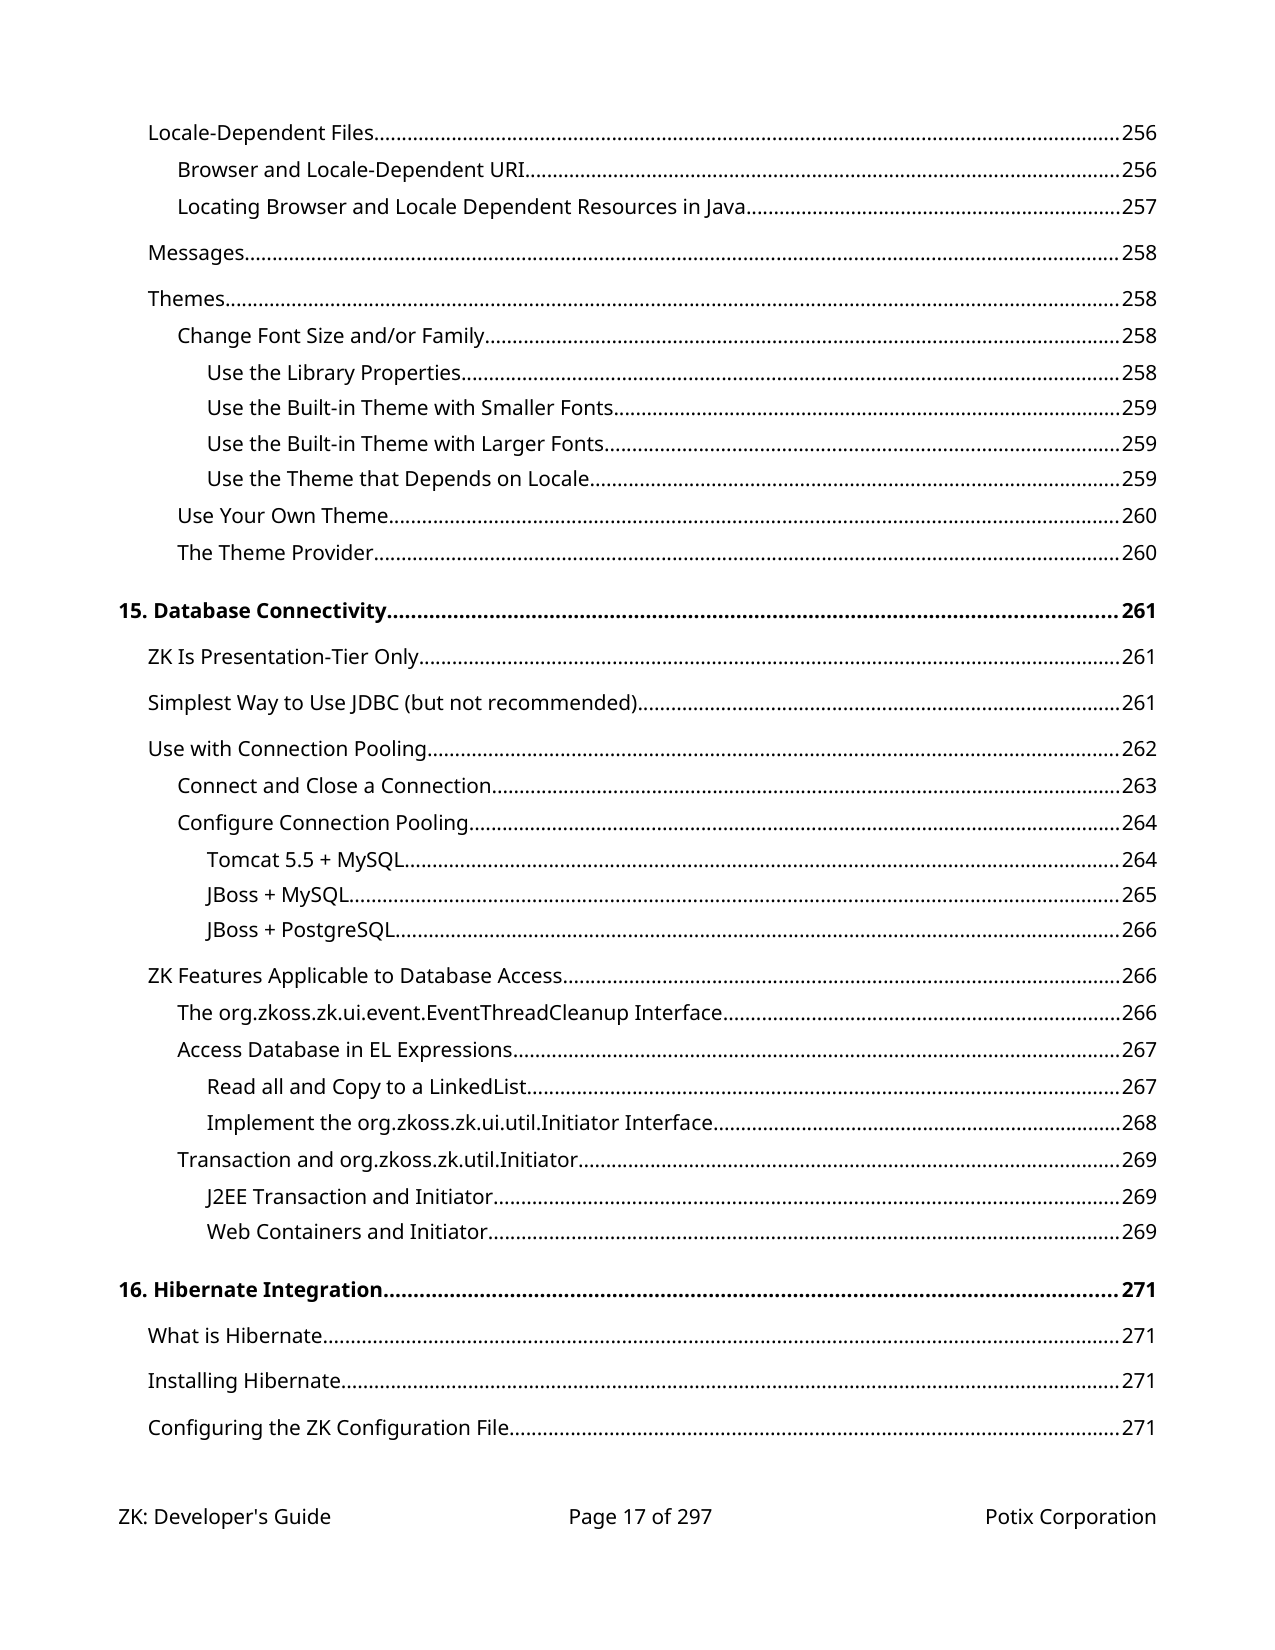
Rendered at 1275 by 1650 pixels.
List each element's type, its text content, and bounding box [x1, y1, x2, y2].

text Locating Browser and Locale Dependent Resources in Java 257 [177, 192, 1157, 221]
text Browser and Locale-Dependent URI 256 [177, 155, 1157, 183]
text The Theme Provider 260 [177, 538, 1157, 566]
text What is Hibernate 271 [148, 1321, 1157, 1349]
text ZK Features Applicable to Database Access 266 [148, 961, 1157, 989]
text JBoss + MySQL 265 [207, 880, 1157, 908]
text Use with Connection Pooling 262 [148, 734, 1157, 762]
text Implement the org.zkoss.zk.ui.util.Initiator Interface 268 [207, 1108, 1157, 1136]
text Installing Hibernate 271 [148, 1367, 1157, 1395]
text 15. Database Connectivity 261 [118, 596, 1157, 624]
text JBoss + PostgreSQL 266 [207, 915, 1157, 943]
text Access Database in EL Expressions 267 [177, 1035, 1157, 1064]
text Themes 258 [148, 284, 1157, 312]
text Read all and Copy to a LinkedList 267 [207, 1072, 1157, 1101]
text Use the Library Properties 258 [207, 358, 1157, 387]
text Use the Theme that Depends on Locale 259 [207, 464, 1157, 492]
text J2EE Transaction and Initiator 269 [207, 1182, 1157, 1210]
text 16. Hibernate Integration 271 [118, 1275, 1157, 1303]
text Tomcat 5.5 + MySQL 264 [207, 845, 1157, 873]
text The org.zkoss.zk.ui.event.EventThreadCleanup Interface 266 [177, 998, 1157, 1027]
text Change Font Size and/or Family 258 [177, 321, 1157, 349]
text Web Containers and Initiator 269 [207, 1217, 1157, 1245]
text Transaction and org.zkoss.zk.util.Initiator 269 [177, 1145, 1157, 1173]
text Use the Built-in Theme with Larger Fonts 259 [207, 429, 1157, 457]
text Messages 258 [148, 238, 1157, 266]
text Use the Built-in Theme with Smaller Fonts 259 [207, 393, 1157, 422]
text Connect and Close a Connection 263 [177, 771, 1157, 799]
text ZK Is Presentation-Tier Only 261 [148, 642, 1157, 670]
text Locale-Dependent Files 256 [148, 118, 1157, 146]
text Use Your Own Theme 260 [177, 501, 1157, 529]
text Configure Connection Pooling 264 [177, 808, 1157, 836]
text Simplest Way to Use JDBC (but not recommended) 261 [148, 688, 1157, 716]
text Configuring the ZK Configuration File 271 [148, 1413, 1157, 1441]
